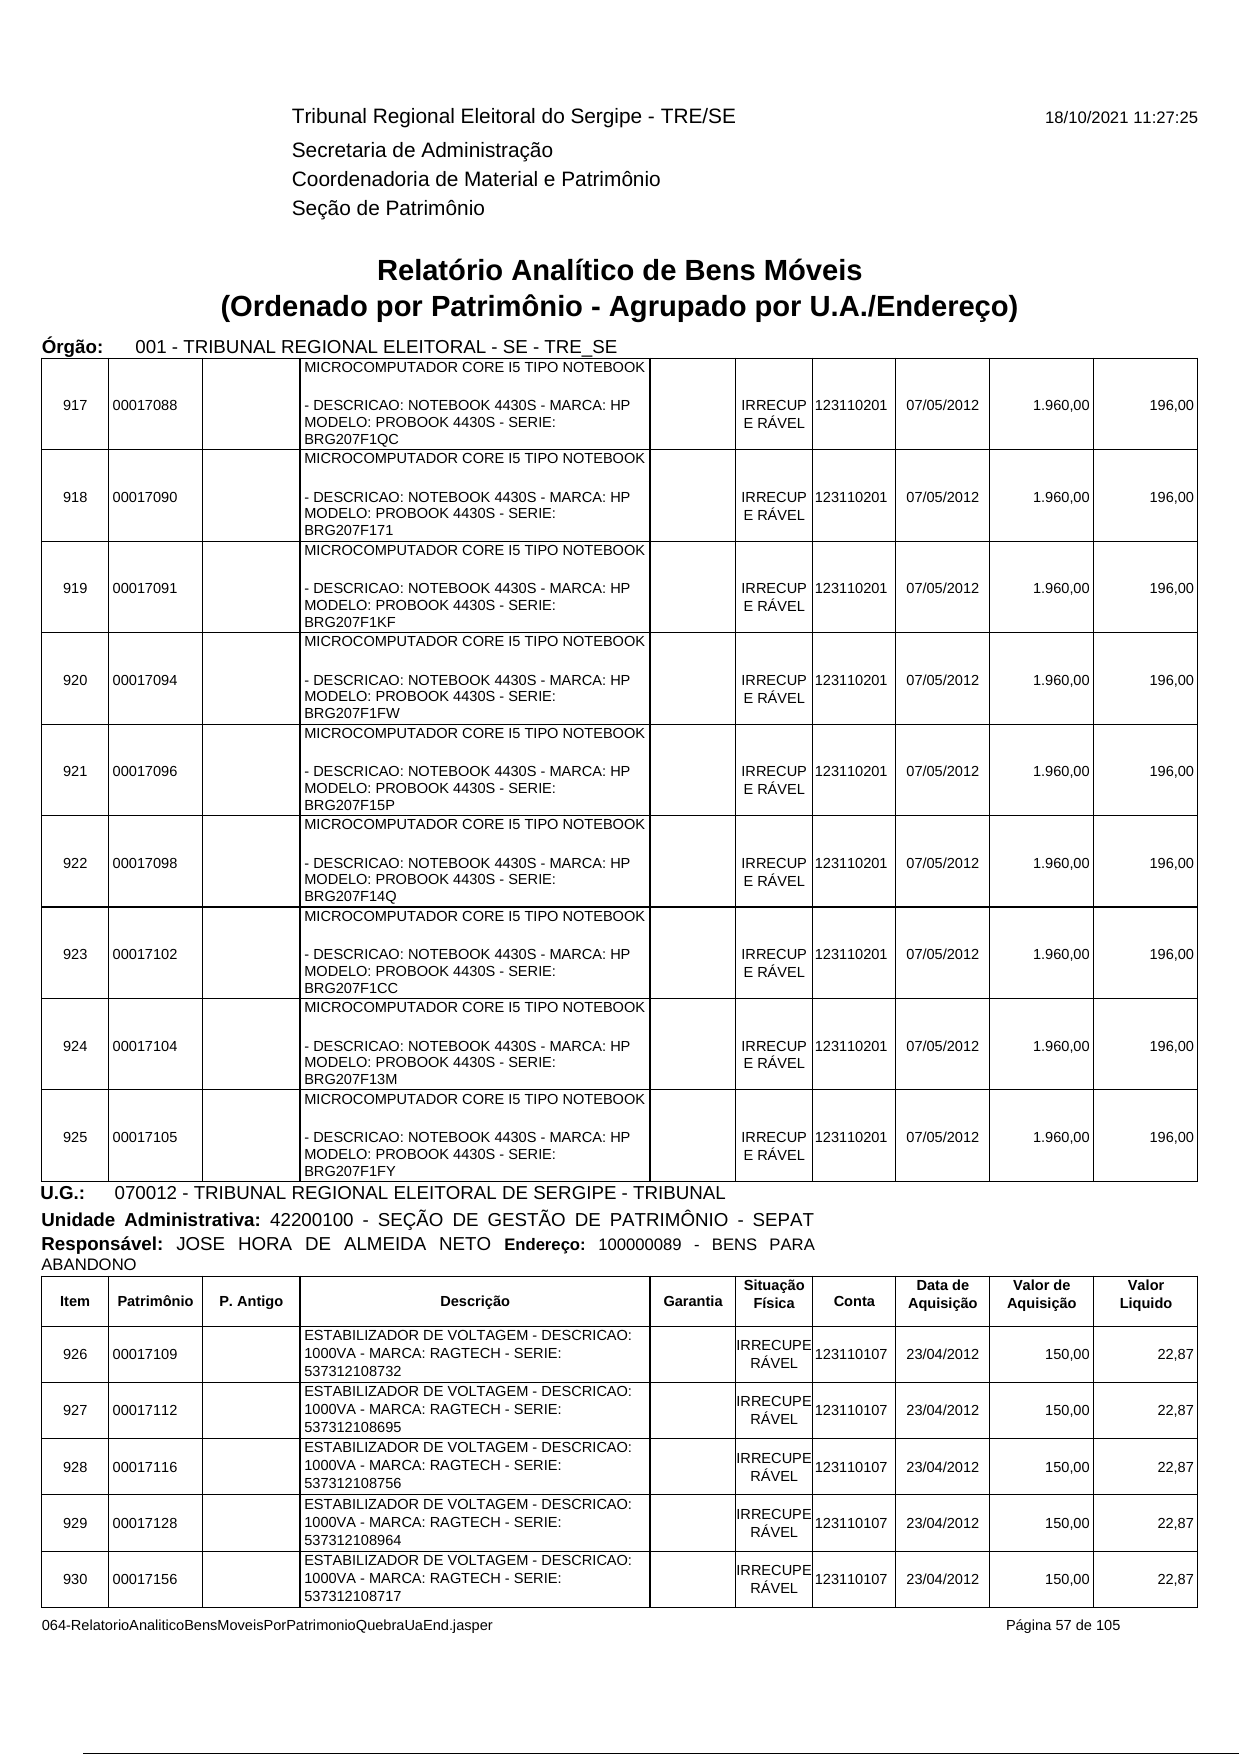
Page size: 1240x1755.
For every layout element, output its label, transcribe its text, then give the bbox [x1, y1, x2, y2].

table_cell 23/04/2012 [896, 1383, 989, 1438]
table_cell 00017091 [109, 580, 202, 632]
table_cell [203, 725, 299, 763]
table_cell [203, 1495, 299, 1551]
table_cell [203, 1552, 299, 1607]
table_cell - DESCRICAO: NOTEBOOK 4430S - MARCA: HP MODELO: PROBOOK 4430S - SERIE: BRG207F1QC [301, 397, 649, 449]
table_cell 919 [42, 580, 108, 632]
table_cell 123110201 [813, 489, 895, 541]
table_cell 123110107 [813, 1383, 895, 1438]
table_cell 07/05/2012 [896, 489, 989, 541]
table_cell [651, 725, 735, 763]
table_cell [203, 816, 299, 854]
table_cell 1.960,00 [990, 489, 1093, 541]
table_cell ESTABILIZADOR DE VOLTAGEM - DESCRICAO: 1000VA - MARCA: RAGTECH - SERIE: 537312108756 [301, 1439, 649, 1494]
table_header Valor de Aquisição [990, 1277, 1093, 1326]
table_cell [109, 725, 202, 763]
table_cell 00017104 [109, 1037, 202, 1089]
table_cell [1094, 542, 1197, 580]
table_cell [736, 359, 812, 397]
table_cell 1.960,00 [990, 1129, 1093, 1181]
table_cell [1094, 450, 1197, 488]
table_cell 07/05/2012 [896, 763, 989, 815]
table_cell [203, 542, 299, 580]
table_cell IRRECUPE RÁVEL [736, 1552, 812, 1607]
table_header Descrição [301, 1277, 649, 1326]
table_cell [203, 1439, 299, 1494]
table_cell 123110201 [813, 1037, 895, 1089]
table_cell [42, 542, 108, 580]
table_cell 196,00 [1094, 397, 1197, 449]
table_cell [203, 763, 299, 815]
table_cell [651, 946, 735, 998]
table_cell - DESCRICAO: NOTEBOOK 4430S - MARCA: HP MODELO: PROBOOK 4430S - SERIE: BRG207F13M [301, 1037, 649, 1089]
table_cell 923 [42, 946, 108, 998]
table_cell [813, 725, 895, 763]
table_cell 00017105 [109, 1129, 202, 1181]
table_cell 150,00 [990, 1327, 1093, 1382]
table_cell [1094, 725, 1197, 763]
table_cell [42, 359, 108, 397]
table_cell MICROCOMPUTADOR CORE I5 TIPO NOTEBOOK [301, 725, 649, 763]
table_cell [651, 1552, 735, 1607]
table_cell 1.960,00 [990, 946, 1093, 998]
table_cell [109, 908, 202, 946]
table_cell [896, 908, 989, 946]
table_cell [736, 450, 812, 488]
table_cell MICROCOMPUTADOR CORE I5 TIPO NOTEBOOK [301, 908, 649, 946]
table_cell [896, 1090, 989, 1129]
table_cell [203, 1090, 299, 1129]
table_cell [651, 489, 735, 541]
table_cell [1094, 999, 1197, 1037]
table_cell 1.960,00 [990, 1037, 1093, 1089]
table_cell 920 [42, 671, 108, 723]
table_cell IRRECUPE RÁVEL [736, 1327, 812, 1382]
table_cell [203, 1129, 299, 1181]
table_cell 123110201 [813, 580, 895, 632]
table_cell [990, 1090, 1093, 1129]
table_cell [42, 908, 108, 946]
table_header Patrimônio [109, 1277, 202, 1326]
table_header Situação Física [736, 1277, 812, 1326]
table_cell [651, 633, 735, 671]
table_cell [203, 489, 299, 541]
table_cell IRRECUPE RÁVEL [736, 1495, 812, 1551]
table_cell 22,87 [1094, 1383, 1197, 1438]
table_cell IRRECUPE RÁVEL [736, 1037, 812, 1089]
table_cell [813, 1090, 895, 1129]
table_cell MICROCOMPUTADOR CORE I5 TIPO NOTEBOOK [301, 359, 649, 397]
table_cell 00017116 [109, 1439, 202, 1494]
table_cell [1094, 1090, 1197, 1129]
text Unidade Administrativa: 42200100 - SEÇÃO DE GESTÃO DE PATRIMÔNIO - SEPAT Responsável: JOSE HORA DE ALMEIDA NETO Endereço: 100000089 - BENS PARA ABANDONO [41, 1209, 815, 1274]
table_cell 07/05/2012 [896, 1129, 989, 1181]
table_cell [203, 450, 299, 488]
table_cell 22,87 [1094, 1495, 1197, 1551]
table_cell 196,00 [1094, 854, 1197, 906]
table_cell [990, 725, 1093, 763]
table_cell [651, 763, 735, 815]
table_header Conta [813, 1277, 895, 1326]
table_cell [651, 816, 735, 854]
table_cell 00017098 [109, 854, 202, 906]
table_header Item [42, 1277, 108, 1326]
table_cell IRRECUPE RÁVEL [736, 854, 812, 906]
table_cell [990, 542, 1093, 580]
table_cell 926 [42, 1327, 108, 1382]
table_cell 123110201 [813, 946, 895, 998]
table_cell [42, 725, 108, 763]
table_cell [109, 450, 202, 488]
table_cell [203, 633, 299, 671]
table_cell [109, 1090, 202, 1129]
table_cell [109, 359, 202, 397]
table_cell 23/04/2012 [896, 1552, 989, 1607]
table_cell [813, 908, 895, 946]
table_cell 123110107 [813, 1495, 895, 1551]
table_cell 00017088 [109, 397, 202, 449]
table_cell [651, 999, 735, 1037]
table_cell MICROCOMPUTADOR CORE I5 TIPO NOTEBOOK [301, 999, 649, 1037]
table_header Data de Aquisição [896, 1277, 989, 1326]
table_cell IRRECUPE RÁVEL [736, 397, 812, 449]
table_cell - DESCRICAO: NOTEBOOK 4430S - MARCA: HP MODELO: PROBOOK 4430S - SERIE: BRG207F1FW [301, 671, 649, 723]
table_cell 00017112 [109, 1383, 202, 1438]
table_cell [896, 816, 989, 854]
table_cell [1094, 816, 1197, 854]
table_cell 196,00 [1094, 1037, 1197, 1089]
table_cell [990, 450, 1093, 488]
table_cell [203, 397, 299, 449]
table_cell - DESCRICAO: NOTEBOOK 4430S - MARCA: HP MODELO: PROBOOK 4430S - SERIE: BRG207F1FY [301, 1129, 649, 1181]
table_cell [990, 359, 1093, 397]
table_cell [203, 359, 299, 397]
table_cell IRRECUPE RÁVEL [736, 671, 812, 723]
table_cell [813, 542, 895, 580]
table_cell 22,87 [1094, 1439, 1197, 1494]
table_cell [651, 580, 735, 632]
table_cell IRRECUPE RÁVEL [736, 1129, 812, 1181]
table_cell 123110201 [813, 1129, 895, 1181]
table_cell 1.960,00 [990, 671, 1093, 723]
table_cell [736, 542, 812, 580]
table_cell [813, 816, 895, 854]
table_cell [813, 999, 895, 1037]
table_cell [896, 450, 989, 488]
table_cell [896, 999, 989, 1037]
table_cell 07/05/2012 [896, 397, 989, 449]
table_cell [1094, 908, 1197, 946]
table_cell 1.960,00 [990, 763, 1093, 815]
table_cell 23/04/2012 [896, 1439, 989, 1494]
table_cell 123110201 [813, 854, 895, 906]
table_cell [42, 450, 108, 488]
table_cell [813, 633, 895, 671]
table_cell [42, 1090, 108, 1129]
table_cell [896, 359, 989, 397]
table_cell 922 [42, 854, 108, 906]
table_cell 196,00 [1094, 946, 1197, 998]
table_cell 150,00 [990, 1495, 1093, 1551]
table_cell 924 [42, 1037, 108, 1089]
table_cell 150,00 [990, 1552, 1093, 1607]
table_cell 196,00 [1094, 580, 1197, 632]
table_cell IRRECUPE RÁVEL [736, 580, 812, 632]
table_cell [42, 816, 108, 854]
table_cell 00017156 [109, 1552, 202, 1607]
table_cell [651, 908, 735, 946]
table_cell [203, 854, 299, 906]
table_cell [42, 633, 108, 671]
table_cell MICROCOMPUTADOR CORE I5 TIPO NOTEBOOK [301, 1090, 649, 1129]
table_cell 00017109 [109, 1327, 202, 1382]
table_cell [651, 1037, 735, 1089]
table_cell - DESCRICAO: NOTEBOOK 4430S - MARCA: HP MODELO: PROBOOK 4430S - SERIE: BRG207F1CC [301, 946, 649, 998]
table_cell 921 [42, 763, 108, 815]
table_cell [651, 854, 735, 906]
table_cell [651, 542, 735, 580]
table_cell [651, 1495, 735, 1551]
table_cell [109, 816, 202, 854]
table_cell [651, 359, 735, 397]
table_cell [109, 999, 202, 1037]
table_cell 150,00 [990, 1439, 1093, 1494]
table_cell [651, 1090, 735, 1129]
table_cell 1.960,00 [990, 854, 1093, 906]
table_cell 928 [42, 1439, 108, 1494]
table_cell [203, 946, 299, 998]
table_cell [651, 1129, 735, 1181]
table_cell 07/05/2012 [896, 1037, 989, 1089]
table_cell [736, 725, 812, 763]
table_header Valor Liquido [1094, 1277, 1197, 1326]
table_cell 07/05/2012 [896, 671, 989, 723]
table_cell [651, 1327, 735, 1382]
table_cell 22,87 [1094, 1552, 1197, 1607]
table_cell - DESCRICAO: NOTEBOOK 4430S - MARCA: HP MODELO: PROBOOK 4430S - SERIE: BRG207F171 [301, 489, 649, 541]
table_cell ESTABILIZADOR DE VOLTAGEM - DESCRICAO: 1000VA - MARCA: RAGTECH - SERIE: 537312108695 [301, 1383, 649, 1438]
table_cell [651, 450, 735, 488]
table_cell [736, 1090, 812, 1129]
table_cell 00017102 [109, 946, 202, 998]
table_cell ESTABILIZADOR DE VOLTAGEM - DESCRICAO: 1000VA - MARCA: RAGTECH - SERIE: 537312108732 [301, 1327, 649, 1382]
table_cell [990, 816, 1093, 854]
table_cell 1.960,00 [990, 580, 1093, 632]
table_cell 196,00 [1094, 1129, 1197, 1181]
table_cell [203, 1037, 299, 1089]
table_cell 123110107 [813, 1439, 895, 1494]
table_cell IRRECUPE RÁVEL [736, 1439, 812, 1494]
table_cell 196,00 [1094, 763, 1197, 815]
table_cell MICROCOMPUTADOR CORE I5 TIPO NOTEBOOK [301, 450, 649, 488]
table_cell [813, 450, 895, 488]
table_cell [1094, 633, 1197, 671]
table_cell [990, 999, 1093, 1037]
table_cell 917 [42, 397, 108, 449]
table_cell [651, 1439, 735, 1494]
table_cell [651, 671, 735, 723]
table_cell 00017128 [109, 1495, 202, 1551]
table_cell 07/05/2012 [896, 854, 989, 906]
table_cell 123110201 [813, 763, 895, 815]
table_cell IRRECUPE RÁVEL [736, 946, 812, 998]
table_cell 00017096 [109, 763, 202, 815]
table_cell [813, 359, 895, 397]
table_cell [896, 542, 989, 580]
table_cell [109, 542, 202, 580]
table_header P. Antigo [203, 1277, 299, 1326]
table_cell 22,87 [1094, 1327, 1197, 1382]
table_cell 07/05/2012 [896, 946, 989, 998]
table_cell [651, 1383, 735, 1438]
table_cell [203, 999, 299, 1037]
table_cell [203, 580, 299, 632]
table_cell [42, 999, 108, 1037]
table_cell 23/04/2012 [896, 1495, 989, 1551]
table_cell [736, 633, 812, 671]
table_cell MICROCOMPUTADOR CORE I5 TIPO NOTEBOOK [301, 542, 649, 580]
table_cell 150,00 [990, 1383, 1093, 1438]
table_cell [990, 908, 1093, 946]
table_cell IRRECUPE RÁVEL [736, 489, 812, 541]
table_cell 930 [42, 1552, 108, 1607]
table_cell [1094, 359, 1197, 397]
table_cell [990, 633, 1093, 671]
text U.G.: 070012 - TRIBUNAL REGIONAL ELEITORAL DE SERGIPE - TRIBUNAL [40, 1182, 1089, 1203]
table_cell - DESCRICAO: NOTEBOOK 4430S - MARCA: HP MODELO: PROBOOK 4430S - SERIE: BRG207F14Q [301, 854, 649, 906]
table_cell IRRECUPE RÁVEL [736, 1383, 812, 1438]
table_cell [896, 725, 989, 763]
table_cell 123110107 [813, 1552, 895, 1607]
table_cell 00017094 [109, 671, 202, 723]
table_cell [203, 908, 299, 946]
table_cell 23/04/2012 [896, 1327, 989, 1382]
table_cell - DESCRICAO: NOTEBOOK 4430S - MARCA: HP MODELO: PROBOOK 4430S - SERIE: BRG207F15P [301, 763, 649, 815]
table_cell [203, 671, 299, 723]
table_cell [736, 816, 812, 854]
table_cell [736, 999, 812, 1037]
table_cell IRRECUPE RÁVEL [736, 763, 812, 815]
table_cell ESTABILIZADOR DE VOLTAGEM - DESCRICAO: 1000VA - MARCA: RAGTECH - SERIE: 537312108964 [301, 1495, 649, 1551]
table_cell 1.960,00 [990, 397, 1093, 449]
table_cell ESTABILIZADOR DE VOLTAGEM - DESCRICAO: 1000VA - MARCA: RAGTECH - SERIE: 537312108717 [301, 1552, 649, 1607]
table_cell 925 [42, 1129, 108, 1181]
table_cell - DESCRICAO: NOTEBOOK 4430S - MARCA: HP MODELO: PROBOOK 4430S - SERIE: BRG207F1KF [301, 580, 649, 632]
table_cell 123110201 [813, 671, 895, 723]
table_cell MICROCOMPUTADOR CORE I5 TIPO NOTEBOOK [301, 633, 649, 671]
table_header Garantia [651, 1277, 735, 1326]
table_cell 196,00 [1094, 671, 1197, 723]
table_cell 123110107 [813, 1327, 895, 1382]
table_cell 918 [42, 489, 108, 541]
table_cell MICROCOMPUTADOR CORE I5 TIPO NOTEBOOK [301, 816, 649, 854]
table_cell [896, 633, 989, 671]
table_cell [203, 1327, 299, 1382]
table_cell 927 [42, 1383, 108, 1438]
table_cell 196,00 [1094, 489, 1197, 541]
table_cell [109, 633, 202, 671]
table_cell [736, 908, 812, 946]
table_cell 929 [42, 1495, 108, 1551]
table_cell 00017090 [109, 489, 202, 541]
table_cell [203, 1383, 299, 1438]
table_cell 07/05/2012 [896, 580, 989, 632]
table_cell [651, 397, 735, 449]
table_cell 123110201 [813, 397, 895, 449]
